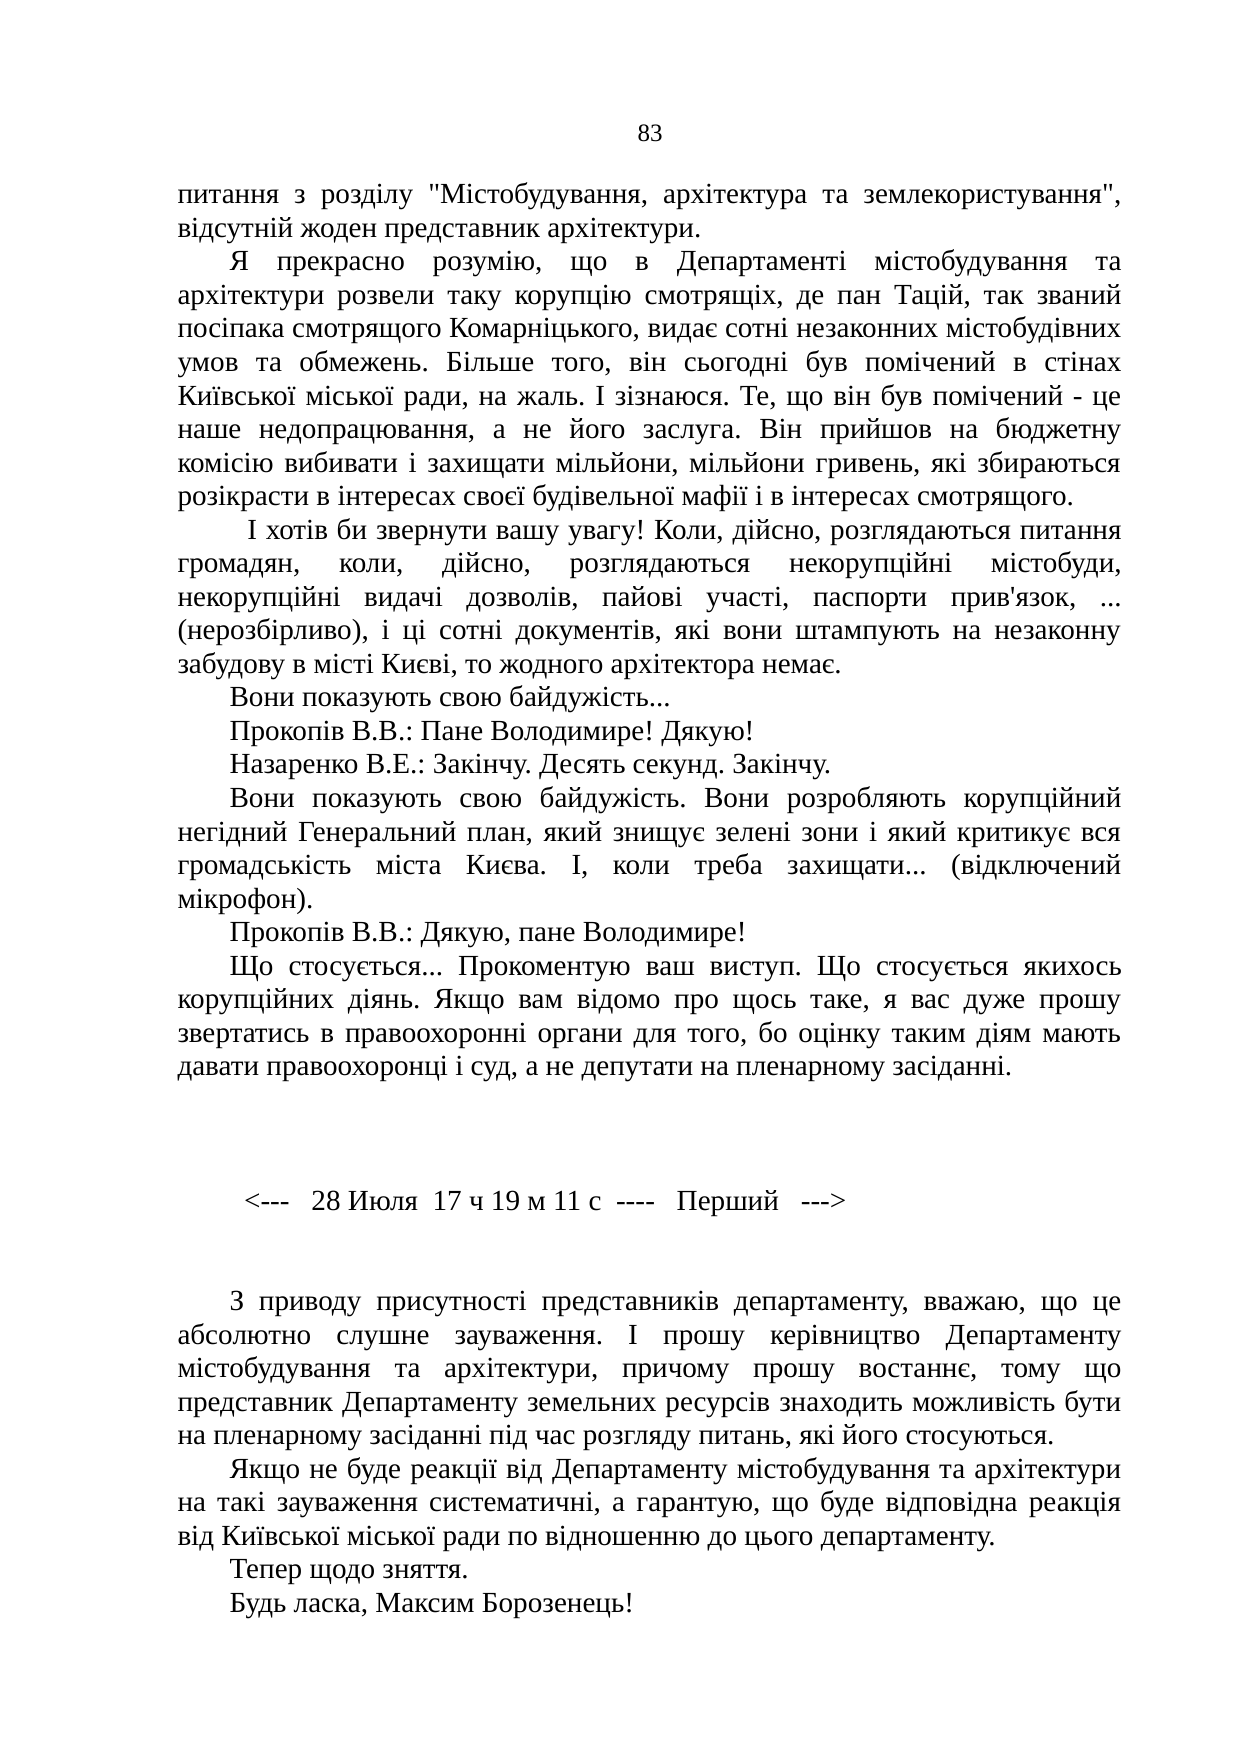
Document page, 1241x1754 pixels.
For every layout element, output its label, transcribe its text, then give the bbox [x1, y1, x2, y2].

text Прокопів В.В.: Пане Володимире! Дякую! [177, 713, 1122, 747]
text <--- 28 Июля 17 ч 19 м 11 с ---- Перший ---> [177, 1183, 1122, 1216]
text Що стосується... Прокоментую ваш виступ. Що стосується якихось корупційних діянь. Якщо вам відомо про щось таке, я вас дуже прошу звертатись в правоохоронні органи для того, бо оцінку таким діям мають давати правоохоронці і суд, а не депутати на пленарному засіданні. [177, 948, 1122, 1082]
text Прокопів В.В.: Дякую, пане Володимире! [177, 914, 1122, 948]
text Назаренко В.Е.: Закінчу. Десять секунд. Закінчу. [177, 747, 1122, 780]
text Вони показують свою байдужість. Вони розробляють корупційний негідний Генеральний план, який знищує зелені зони і який критикує вся громадськість міста Києва. І, коли треба захищати... (відключений мікрофон). [177, 780, 1122, 914]
text питання з розділу "Містобудування, архітектура та землекористування", відсутній жоден представник архітектури. [177, 176, 1122, 243]
text Вони показують свою байдужість... [177, 679, 1122, 713]
text Якщо не буде реакції від Департаменту містобудування та архітектури на такі зауваження систематичні, а гарантую, що буде відповідна реакція від Київської міської ради по відношенню до цього департаменту. [177, 1451, 1122, 1552]
text З приводу присутності представників департаменту, вважаю, що це абсолютно слушне зауваження. І прошу керівництво Департаменту містобудування та архітектури, причому прошу востаннє, тому що представник Департаменту земельних ресурсів знаходить можливість бути на пленарному засіданні під час розгляду питань, які його стосуються. [177, 1283, 1122, 1451]
text І хотів би звернути вашу увагу! Коли, дійсно, розглядаються питання громадян, коли, дійсно, розглядаються некорупційні містобуди, некорупційні видачі дозволів, пайові участі, паспорти прив'язок, ... (нерозбірливо), і ці сотні документів, які вони штампують на незаконну забудову в місті Києві, то жодного архітектора немає. [177, 512, 1122, 679]
text Я прекрасно розумію, що в Департаменті містобудування та архітектури розвели таку корупцію смотрящіх, де пан Тацій, так званий посіпака смотрящого Комарніцького, видає сотні незаконних містобудівних умов та обмежень. Більше того, він сьогодні був помічений в стінах Київської міської ради, на жаль. І зізнаюся. Те, що він був помічений - це наше недопрацювання, а не його заслуга. Він прийшов на бюджетну комісію вибивати і захищати мільйони, мільйони гривень, які збираються розікрасти в інтересах своєї будівельної мафії і в інтересах смотрящого. [177, 243, 1122, 512]
text Будь ласка, Максим Борозенець! [177, 1585, 1122, 1619]
text Тепер щодо зняття. [177, 1552, 1122, 1585]
